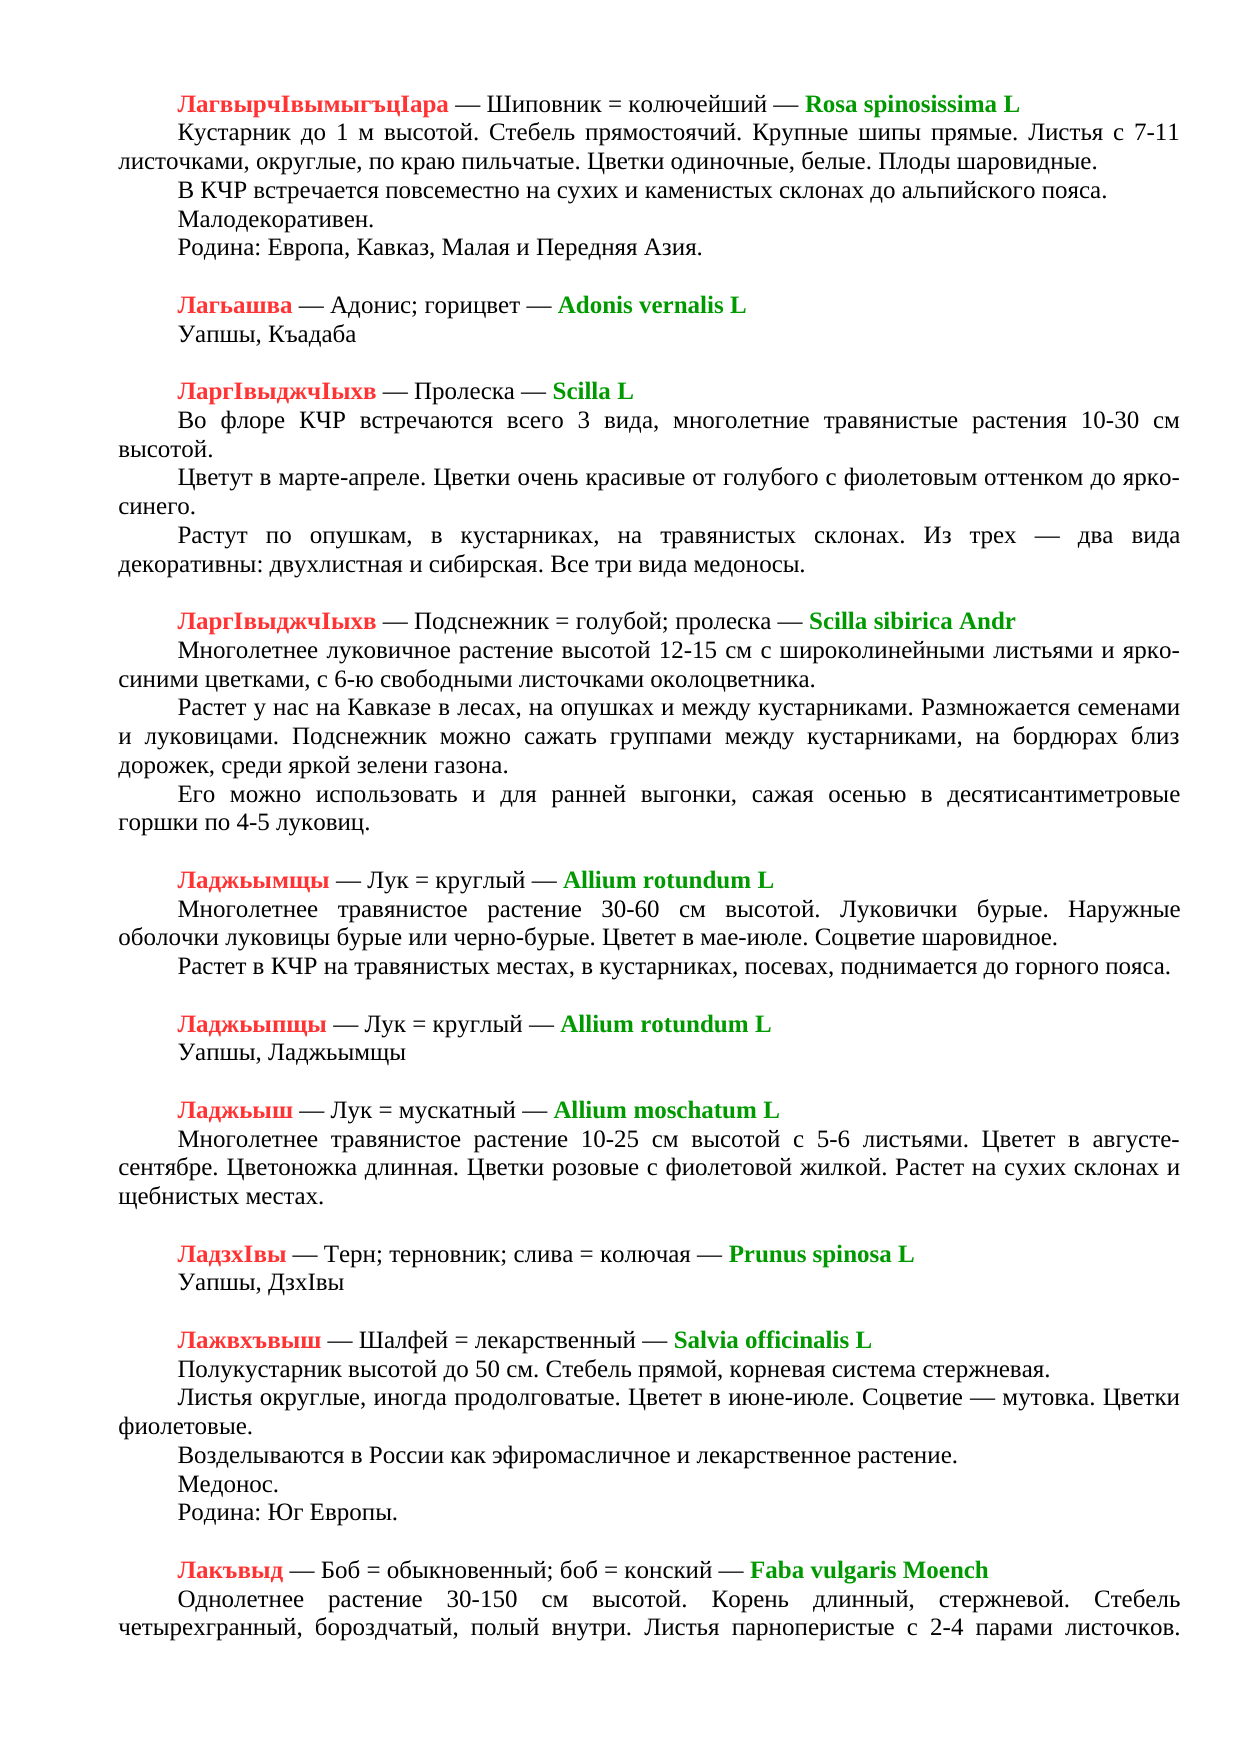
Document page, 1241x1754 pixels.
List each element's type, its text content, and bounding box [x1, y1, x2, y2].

text Полукустарник высотой до 50 см. Стебель прямой, корневая система стержневая. [118, 1354, 1181, 1382]
text Малодекоративен. [118, 204, 1181, 232]
text Многолетнее луковичное растение высотой 12-15 см с широколинейными листьями и ярко-синими цветками, с 6-ю свободными листочками околоцветника. [118, 635, 1181, 692]
text Ладжьыш — Лук = мускатный — Allium moschatum L [118, 1095, 1181, 1124]
text В КЧР встречается повсеместно на сухих и каменистых склонах до альпийского пояса. [118, 175, 1181, 204]
text ЛагвырчIвымыгъцIара — Шиповник = колючейший — Rosa spinosissima L [118, 89, 1181, 117]
text Лагьашва — Адонис; горицвет — Adonis vernalis L [118, 290, 1181, 319]
text Ладжьымщы — Лук = круглый — Allium rotundum L [118, 865, 1181, 894]
text Растут по опушкам, в кустарниках, на травянистых склонах. Из трех — два вида декоративны: двухлистная и сибирская. Все три вида медоносы. [118, 520, 1181, 577]
text Его можно использовать и для ранней выгонки, сажая осенью в десятисантиметровые горшки по 4-5 луковиц. [118, 779, 1181, 836]
text ЛаргIвыджчIыхв — Подснежник = голубой; пролеска — Scilla sibirica Andr [118, 606, 1181, 635]
text ЛадзхIвы — Терн; терновник; слива = колючая — Prunus spinosa L [118, 1239, 1181, 1267]
text Уапшы, Ладжьымщы [118, 1037, 1181, 1066]
text Растет в КЧР на травянистых местах, в кустарниках, посевах, поднимается до горного пояса. [118, 951, 1181, 980]
text Уапшы, Къадаба [118, 319, 1181, 347]
text Родина: Юг Европы. [118, 1497, 1181, 1526]
text Растет у нас на Кавказе в лесах, на опушках и между кустарниками. Размножается семенами и луковицами. Подснежник можно сажать группами между кустарниками, на бордюрах близ дорожек, среди яркой зелени газона. [118, 692, 1181, 779]
text Цветут в марте-апреле. Цветки очень красивые от голубого с фиолетовым оттенком до ярко-синего. [118, 462, 1181, 520]
text ЛаргIвыджчIыхв — Пролеска — Scilla L [118, 376, 1181, 405]
text Возделываются в России как эфиромасличное и лекарственное растение. [118, 1440, 1181, 1469]
text Во флоре КЧР встречаются всего 3 вида, многолетние травянистые растения 10-30 см высотой. [118, 405, 1181, 462]
text Лажвхъвыш — Шалфей = лекарственный — Salvia officinalis L [118, 1325, 1181, 1354]
text Многолетнее травянистое растение 30-60 см высотой. Луковички бурые. Наружные оболочки луковицы бурые или черно-бурые. Цветет в мае-июле. Соцветие шаровидное. [118, 894, 1181, 951]
text Кустарник до 1 м высотой. Стебель прямостоячий. Крупные шипы прямые. Листья с 7-11 листочками, округлые, по краю пильчатые. Цветки одиночные, белые. Плоды шаровидные. [118, 117, 1181, 175]
text Лакъвыд — Боб = обыкновенный; боб = конский — Faba vulgaris Moench [118, 1555, 1181, 1584]
text Многолетнее травянистое растение 10-25 см высотой с 5-6 листьями. Цветет в августе-сентябре. Цветоножка длинная. Цветки розовые с фиолетовой жилкой. Растет на сухих склонах и щебнистых местах. [118, 1124, 1181, 1210]
text Ладжьыпщы — Лук = круглый — Allium rotundum L [118, 1009, 1181, 1037]
text Родина: Европа, Кавказ, Малая и Передняя Азия. [118, 232, 1181, 261]
text Листья округлые, иногда продолговатые. Цветет в июне-июле. Соцветие — мутовка. Цветки фиолетовые. [118, 1382, 1181, 1440]
text Медонос. [118, 1469, 1181, 1497]
text Уапшы, ДзхIвы [118, 1267, 1181, 1296]
text Однолетнее растение 30-150 см высотой. Корень длинный, стержневой. Стебель четырехгранный, бороздчатый, полый внутри. Листья парноперистые с 2-4 парами листочков. [118, 1584, 1181, 1641]
